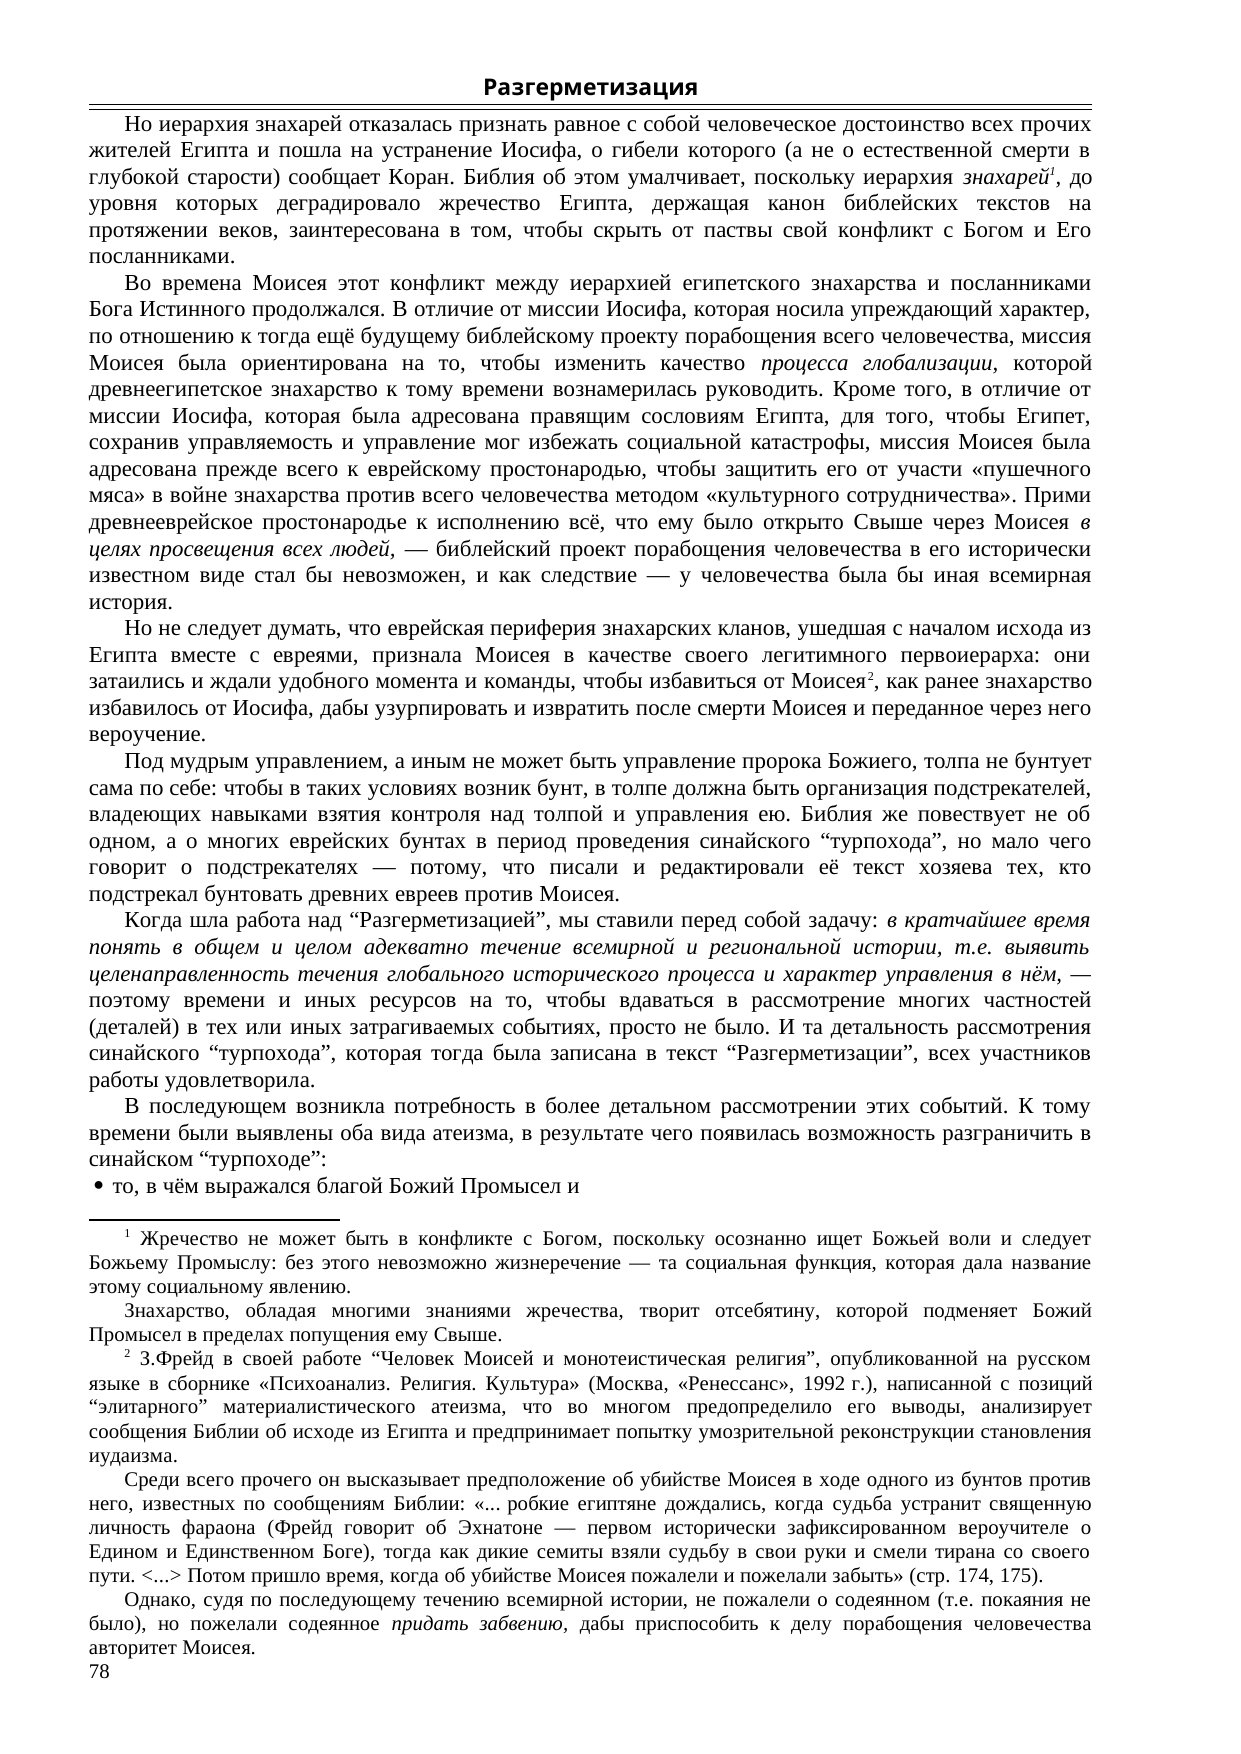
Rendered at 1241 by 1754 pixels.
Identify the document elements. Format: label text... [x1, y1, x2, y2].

text Среди всего прочего он высказывает предположение об убийстве Моисея в ходе одного из бунтов против него, известных по сообщениям Библии: «... робкие египтяне дождались, когда судьба устранит священную личность фараона (Фрейд говорит об Эхнатоне — первом исторически зафиксированном вероучителе о Едином и Единственном Боге), тогда как дикие семиты взяли судьбу в свои руки и смели тирана со своего пути. <...> Потом пришло время, когда об убийстве Моисея пожалели и пожелали забыть» (стр. 174, 175). [89, 1467, 1092, 1587]
list то, в чём выражался благой Божий Промысел и [94, 1172, 1092, 1198]
text Под мудрым управлением, а иным не может быть управление пророка Божиего, толпа не бунтует сама по себе: чтобы в таких условиях возник бунт, в толпе должна быть организация подстрекателей, владеющих навыками взятия контроля над толпой и управления ею. Библия же повествует не об одном, а о многих еврейских бунтах в период проведения синайского “турпохода”, но мало чего говорит о подстрекателях — потому, что писали и редактировали её текст хозяева тех, кто подстрекал бунтовать древних евреев против Моисея. [89, 747, 1092, 906]
text Знахарство, обладая многими знаниями жречества, творит отсебятину, которой подменяет Божий Промысел в пределах попущения ему Свыше. [89, 1298, 1092, 1346]
text Когда шла работа над “Разгерметизацией”, мы ставили перед собой задачу: в кратчайшее время понять в общем и целом адекватно течение всемирной и региональной истории, т.е. выявить целенаправленность течения глобального исторического процесса и характер управления в нём, — поэтому времени и иных ресурсов на то, чтобы вдаваться в рассмотрение многих частностей (деталей) в тех или иных затрагиваемых событиях, просто не было. И та детальность рассмотрения синайского “турпохода”, которая тогда была записана в текст “Разгерметизации”, всех участников работы удовлетворила. [89, 906, 1092, 1092]
text Но иерархия знахарей отказалась признать равное с собой человеческое достоинство всех прочих жителей Египта и пошла на устранение Иосифа, о гибели которого (а не о естественной смерти в глубокой старости) сообщает Коран. Библия об этом умалчивает, поскольку иерархия знахарей, до уровня которых деградировало жречество Египта, держащая канон библейских текстов на протяжении веков, заинтересована в том, чтобы скрыть от паствы свой конфликт с Богом и Его посланниками. [89, 110, 1092, 269]
text З.Фрейд в своей работе “Человек Моисей и монотеистическая религия”, опубликованной на русском языке в сборнике «Психоанализ. Религия. Культура» (Москва, «Ренессанс», 1992 г.), написанной с позиций “элитарного” материалистического атеизма, что во многом предопределило его выводы, анализирует сообщения Библии об исходе из Египта и предпринимает попытку умозрительной реконструкции становления иудаизма. [89, 1346, 1092, 1467]
text Жречество не может быть в конфликте с Богом, поскольку осознанно ищет Божьей воли и следует Божьему Промыслу: без этого невозможно жизнеречение — та социальная функция, которая дала название этому социальному явлению. [89, 1226, 1092, 1298]
text Но не следует думать, что еврейская периферия знахарских кланов, ушедшая с началом исхода из Египта вместе с евреями, признала Моисея в качестве своего легитимного первоиерарха: они затаились и ждали удобного момента и команды, чтобы избавиться от Моисея, как ранее знахарство избавилось от Иосифа, дабы узурпировать и извратить после смерти Моисея и переданное через него вероучение. [89, 614, 1092, 747]
text Однако, судя по последующему течению всемирной истории, не пожалели о содеянном (т.е. покаяния не было), но пожелали содеянное придать забвению, дабы приспособить к делу порабощения человечества авторитет Моисея. [89, 1587, 1092, 1659]
text В последующем возникла потребность в более детальном рассмотрении этих событий. К тому времени были выявлены оба вида атеизма, в результате чего появилась возможность разграничить в синайском “турпоходе”: [89, 1092, 1092, 1172]
text Во времена Моисея этот конфликт между иерархией египетского знахарства и посланниками Бога Истинного продолжался. В отличие от миссии Иосифа, которая носила упреждающий характер, по отношению к тогда ещё будущему библейскому проекту порабощения всего человечества, миссия Моисея была ориентирована на то, чтобы изменить качество процесса глобализации, которой древнеегипетское знахарство к тому времени вознамерилась руководить. Кроме того, в отличие от миссии Иосифа, которая была адресована правящим сословиям Египта, для того, чтобы Египет, сохранив управляемость и управление мог избежать социальной катастрофы, миссия Моисея была адресована прежде всего к еврейскому простонародью, чтобы защитить его от участи «пушечного мяса» в войне знахарства против всего человечества методом «культурного сотрудничества». Прими древнееврейское простонародье к исполнению всё, что ему было открыто Свыше через Моисея в целях просвещения всех людей, — библейский проект порабощения человечества в его исторически известном виде стал бы невозможен, и как следствие — у человечества была бы иная всемирная история. [89, 269, 1092, 614]
